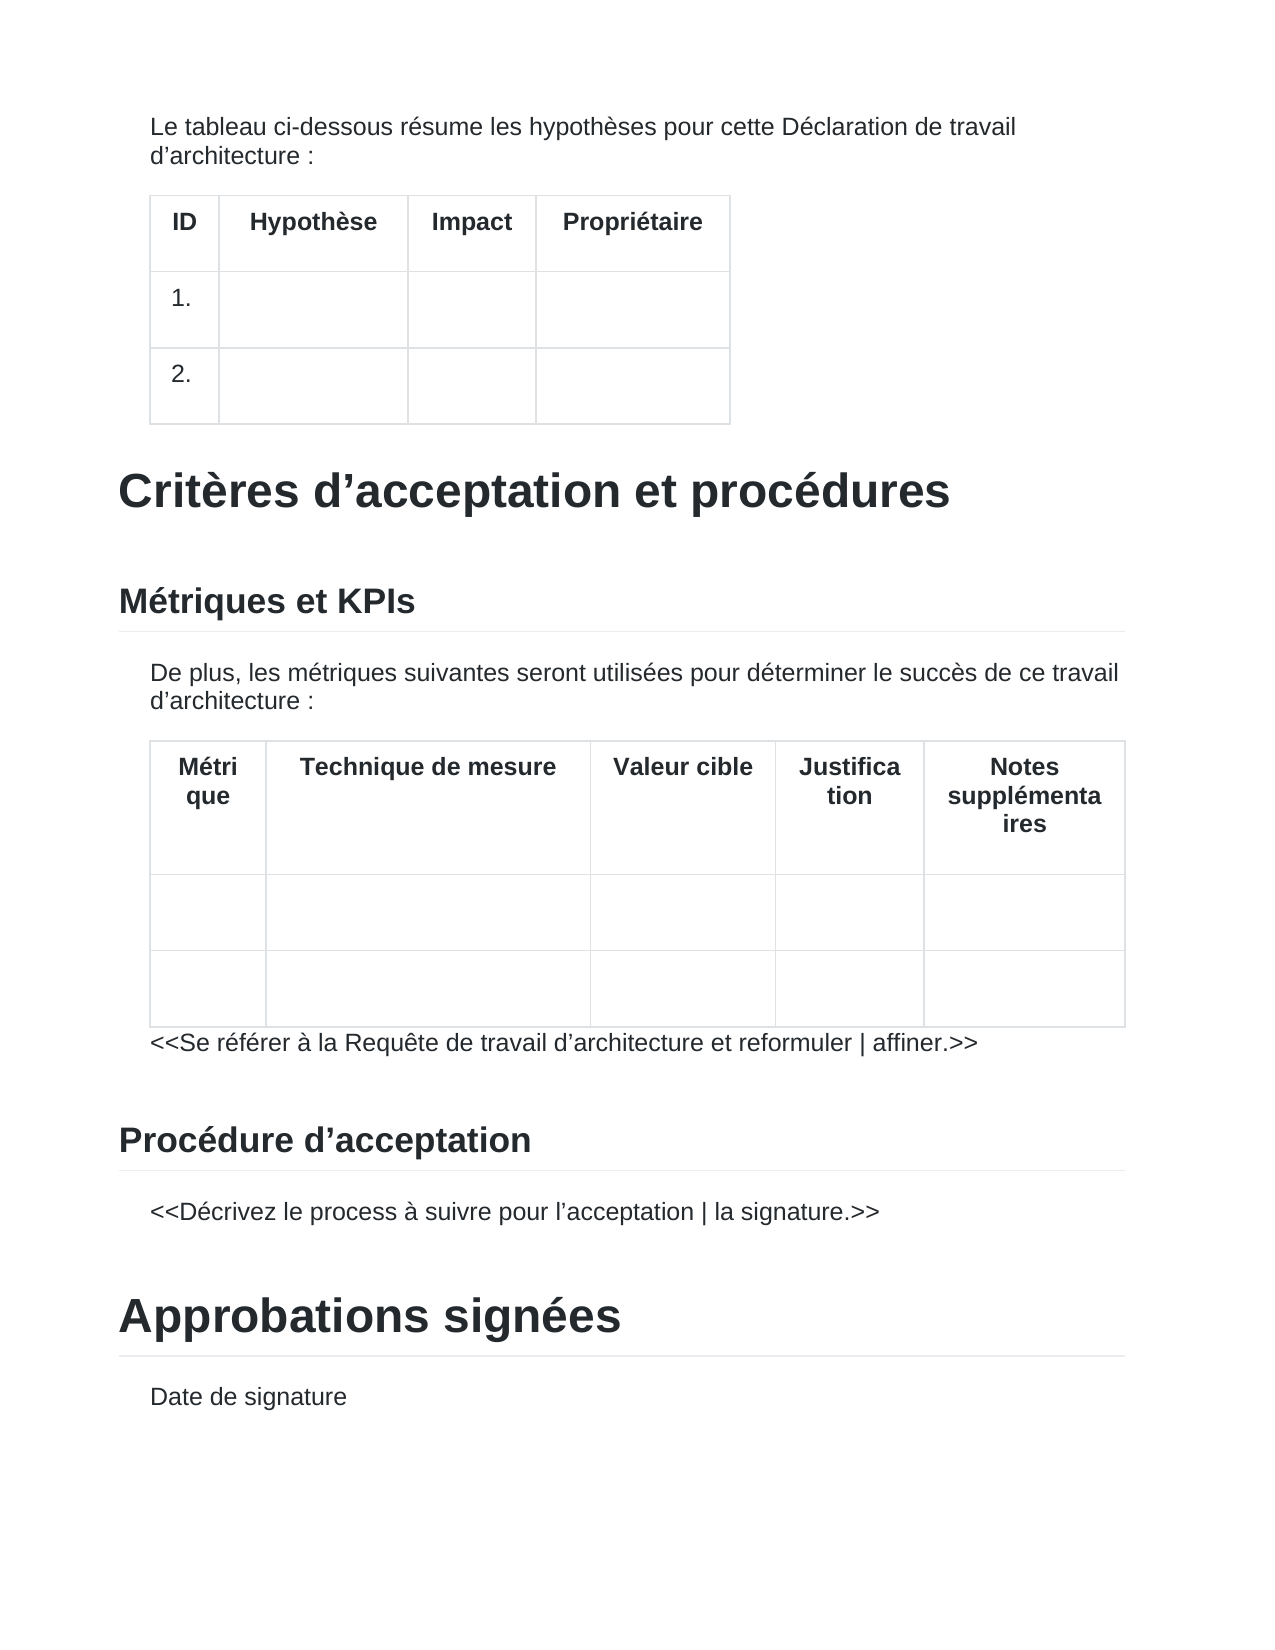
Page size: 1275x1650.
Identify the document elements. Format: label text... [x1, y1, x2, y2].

text Le tableau ci-dessous résume les hypothèses pour cette Déclaration de travail d’architecture : [150, 112, 1125, 170]
table_cell [409, 349, 535, 423]
table_header Propriétaire [537, 196, 729, 271]
text <<Se référer à la Requête de travail d’architecture et reformuler | affiner.>> [150, 1028, 1125, 1056]
table_header Métrique [151, 742, 265, 874]
table_cell [537, 272, 729, 347]
table_header ID [151, 196, 218, 271]
table_header Hypothèse [220, 196, 407, 271]
table_cell [776, 875, 923, 950]
subtitle Critères d’acceptation et procédures [119, 462, 1125, 517]
table_cell [220, 349, 407, 423]
table_cell [151, 875, 265, 950]
table_cell [537, 349, 729, 423]
subtitle Métriques et KPIs [119, 580, 1125, 631]
text <<Décrivez le process à suivre pour l’acceptation | la signature.>> [150, 1196, 1125, 1225]
table_cell [409, 272, 535, 347]
table_cell [591, 951, 775, 1026]
table_cell [151, 951, 265, 1026]
table_cell [267, 951, 590, 1026]
table_header Technique de mesure [267, 742, 590, 874]
table_cell [220, 272, 407, 347]
table_header Valeur cible [591, 742, 775, 874]
table_cell [925, 875, 1124, 950]
table_header Justification [776, 742, 923, 874]
table_cell [267, 875, 590, 950]
subtitle Procédure d’acceptation [119, 1119, 1125, 1170]
table_cell 1. [151, 272, 218, 347]
table_cell 2. [151, 349, 218, 423]
table_cell [925, 951, 1124, 1026]
subtitle Approbations signées [119, 1288, 1125, 1355]
text Date de signature [150, 1382, 1125, 1411]
table_cell [591, 875, 775, 950]
table_header Impact [409, 196, 535, 271]
text De plus, les métriques suivantes seront utilisées pour déterminer le succès de ce travail d’architecture : [150, 657, 1125, 715]
table_cell [776, 951, 923, 1026]
table_header Notes supplémentaires [925, 742, 1124, 874]
